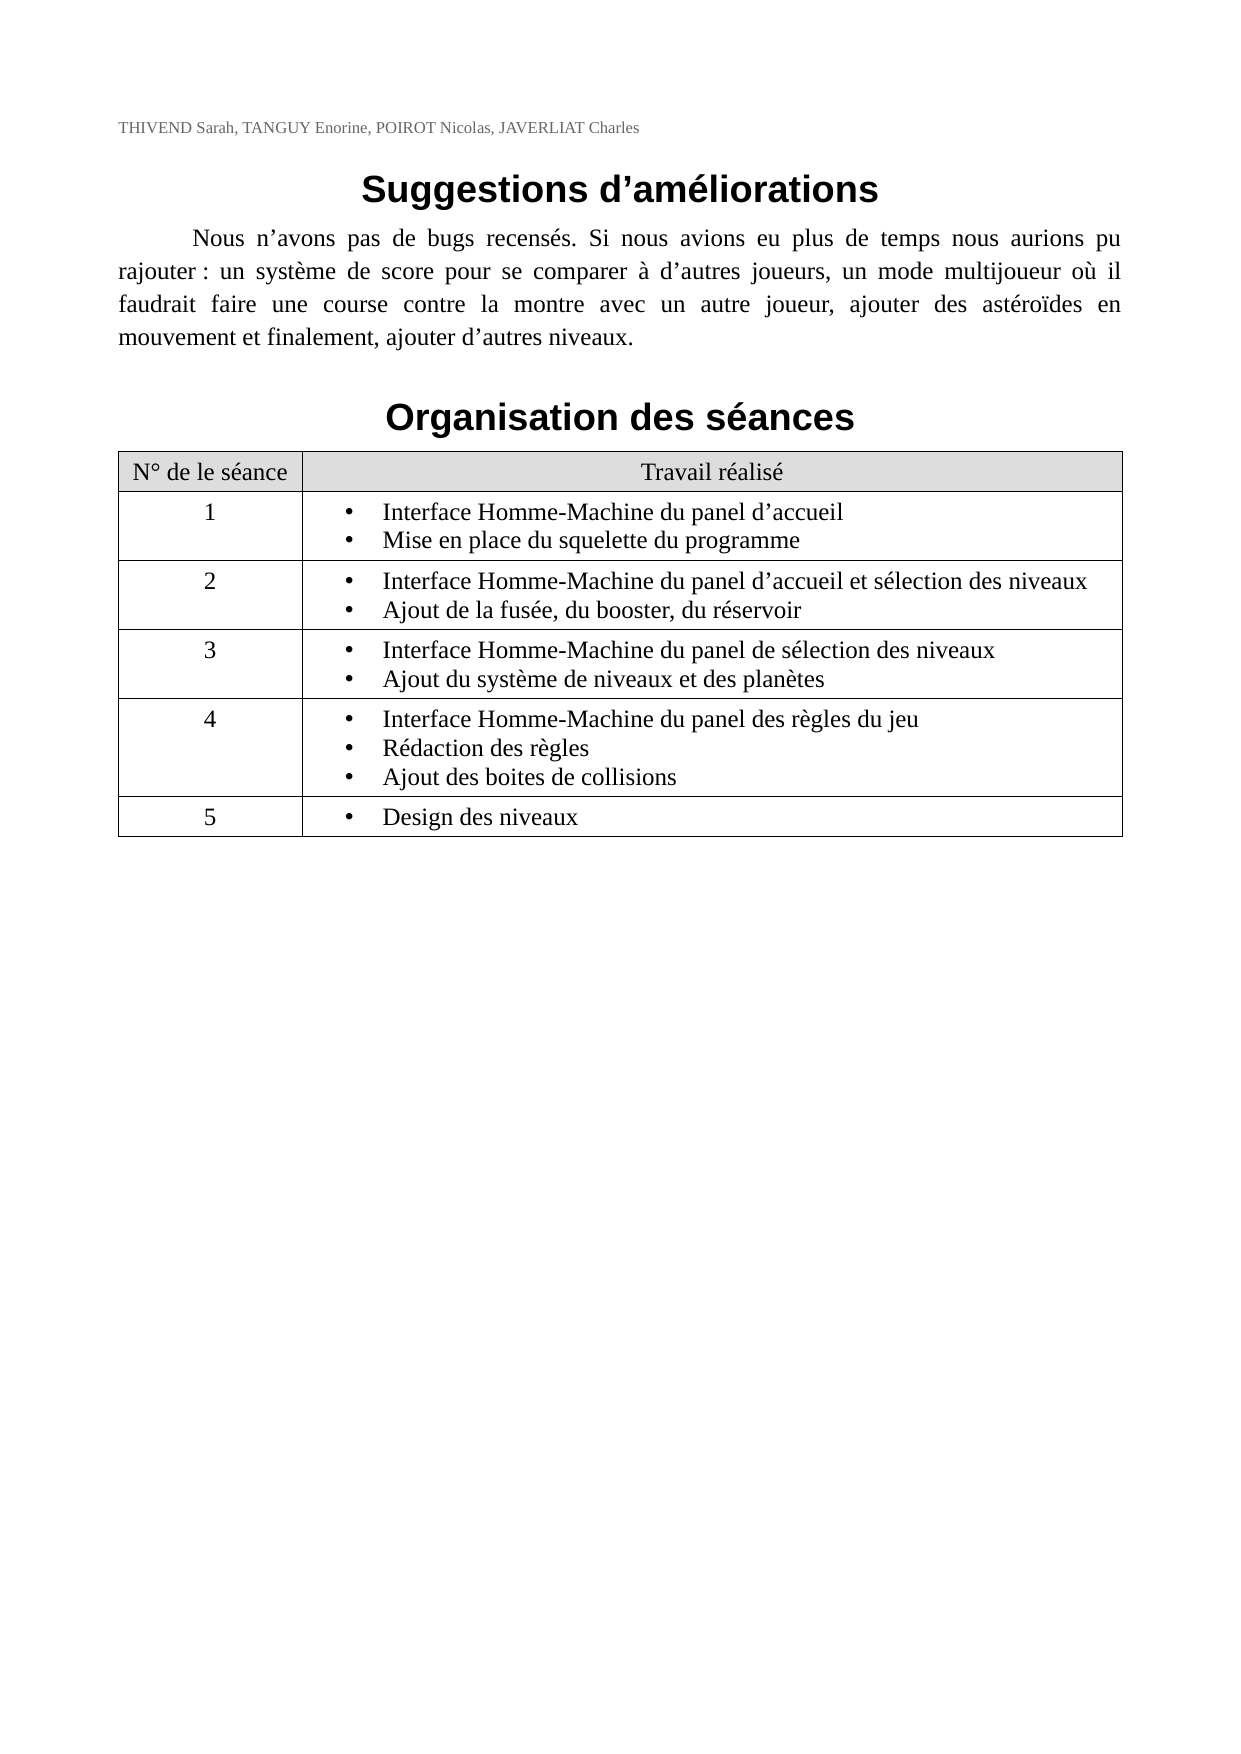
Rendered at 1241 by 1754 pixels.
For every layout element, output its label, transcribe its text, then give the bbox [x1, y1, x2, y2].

table_cell 4 [119, 699, 302, 796]
table_header N° de le séance [119, 452, 302, 491]
subtitle Organisation des séances [118, 394, 1122, 438]
table_cell Interface Homme-Machine du panel de sélection des niveaux Ajout du système de niveaux et des planètes [303, 630, 1122, 698]
table_cell 1 [119, 492, 302, 560]
text Nous n’avons pas de bugs recensés. Si nous avions eu plus de temps nous aurions pu rajouter : un système de score pour se comparer à d’autres joueurs, un mode multijoueur où il faudrait faire une course contre la montre avec un autre joueur, ajouter des astéroïdes en mouvement et finalement, ajouter d’autres niveaux. [118, 223, 1122, 351]
table_cell 5 [119, 797, 302, 836]
table_cell 3 [119, 630, 302, 698]
table_cell Design des niveaux [303, 797, 1122, 836]
table_cell Interface Homme-Machine du panel des règles du jeu Rédaction des règles Ajout des boites de collisions [303, 699, 1122, 796]
subtitle Suggestions d’améliorations [118, 167, 1122, 210]
table_cell 2 [119, 561, 302, 629]
table_cell Interface Homme-Machine du panel d’accueil Mise en place du squelette du programme [303, 492, 1122, 560]
table_header Travail réalisé [303, 452, 1122, 491]
table_cell Interface Homme-Machine du panel d’accueil et sélection des niveaux Ajout de la fusée, du booster, du réservoir [303, 561, 1122, 629]
